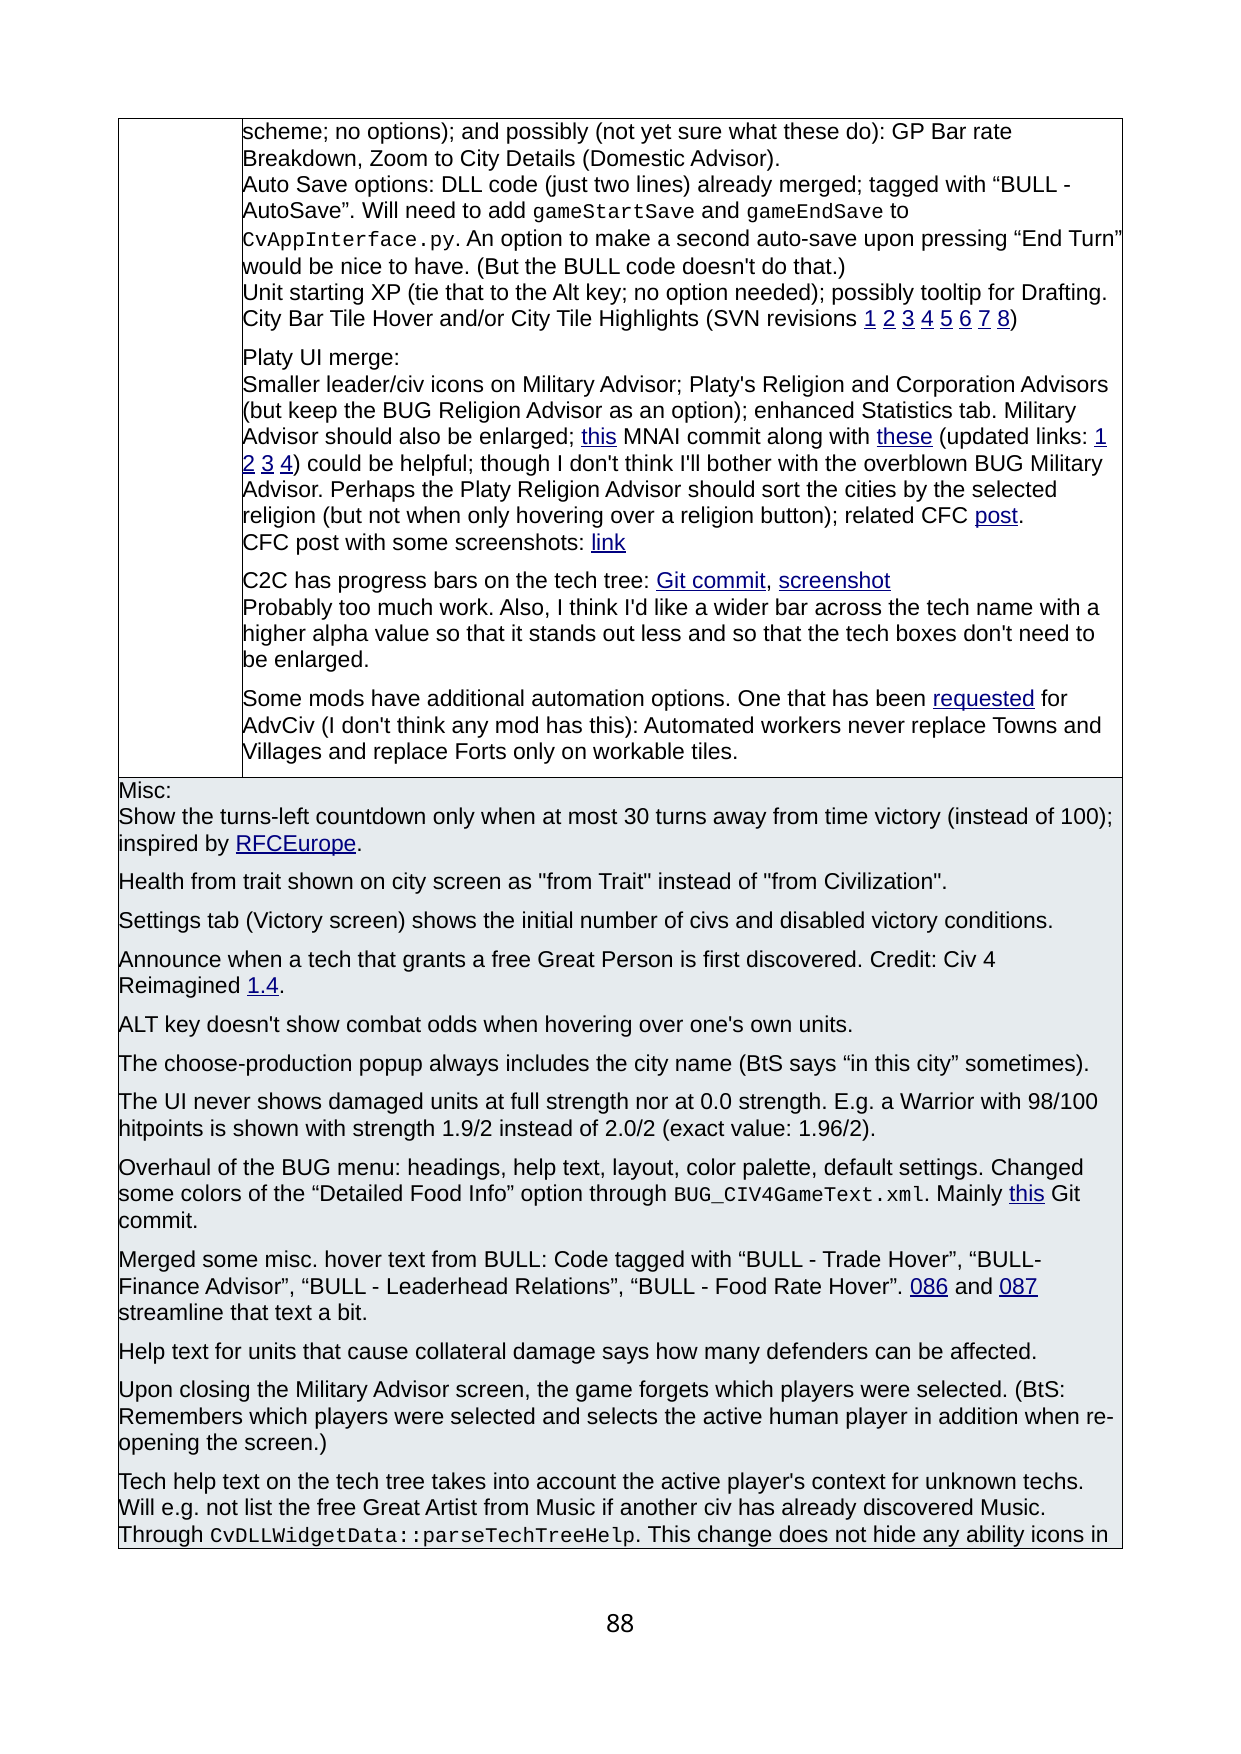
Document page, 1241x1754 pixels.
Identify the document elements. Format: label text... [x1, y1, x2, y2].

table_cell [119, 119, 242, 777]
table_cell scheme; no options); and possibly (not yet sure what these do): GP Bar rate Breakdown, Zoom to City Details (Domestic Advisor). Auto Save options: DLL code (just two lines) already merged; tagged with “BULL - AutoSave”. Will need to add gameStartSave and gameEndSave to CvAppInterface.py. An option to make a second auto-save upon pressing “End Turn” would be nice to have. (But the BULL code doesn't do that.) Unit starting XP (tie that to the Alt key; no option needed); possibly tooltip for Drafting. City Bar Tile Hover and/or City Tile Highlights (SVN revisions 1 2 3 4 5 6 7 8) Platy UI merge: Smaller leader/civ icons on Military Advisor; Platy's Religion and Corporation Advisors (but keep the BUG Religion Advisor as an option); enhanced Statistics tab. Military Advisor should also be enlarged; this MNAI commit along with these (updated links: 1 2 3 4) could be helpful; though I don't think I'll bother with the overblown BUG Military Advisor. Perhaps the Platy Religion Advisor should sort the cities by the selected religion (but not when only hovering over a religion button); related CFC post. CFC post with some screenshots: link C2C has progress bars on the tech tree: Git commit, screenshot Probably too much work. Also, I think I'd like a wider bar across the tech name with a higher alpha value so that it stands out less and so that the tech boxes don't need to be enlarged. Some mods have additional automation options. One that has been requested for AdvCiv (I don't think any mod has this): Automated workers never replace Towns and Villages and replace Forts only on workable tiles. [243, 119, 1122, 777]
table_cell Misc: Show the turns-left countdown only when at most 30 turns away from time victory (instead of 100); inspired by RFCEurope. Health from trait shown on city screen as "from Trait" instead of "from Civilization". Settings tab (Victory screen) shows the initial number of civs and disabled victory conditions. Announce when a tech that grants a free Great Person is first discovered. Credit: Civ 4 Reimagined 1.4. ALT key doesn't show combat odds when hovering over one's own units. The choose-production popup always includes the city name (BtS says “in this city” sometimes). The UI never shows damaged units at full strength nor at 0.0 strength. E.g. a Warrior with 98/100 hitpoints is shown with strength 1.9/2 instead of 2.0/2 (exact value: 1.96/2). Overhaul of the BUG menu: headings, help text, layout, color palette, default settings. Changed some colors of the “Detailed Food Info” option through BUG_CIV4GameText.xml. Mainly this Git commit. Merged some misc. hover text from BULL: Code tagged with “BULL - Trade Hover”, “BULL- Finance Advisor”, “BULL - Leaderhead Relations”, “BULL - Food Rate Hover”. 086 and 087 streamline that text a bit. Help text for units that cause collateral damage says how many defenders can be affected. Upon closing the Military Advisor screen, the game forgets which players were selected. (BtS: Remembers which players were selected and selects the active human player in addition when re-opening the screen.) Tech help text on the tech tree takes into account the active player's context for unknown techs. Will e.g. not list the free Great Artist from Music if another civ has already discovered Music. Through CvDLLWidgetData::parseTechTreeHelp. This change does not hide any ability icons in [119, 778, 1122, 1548]
